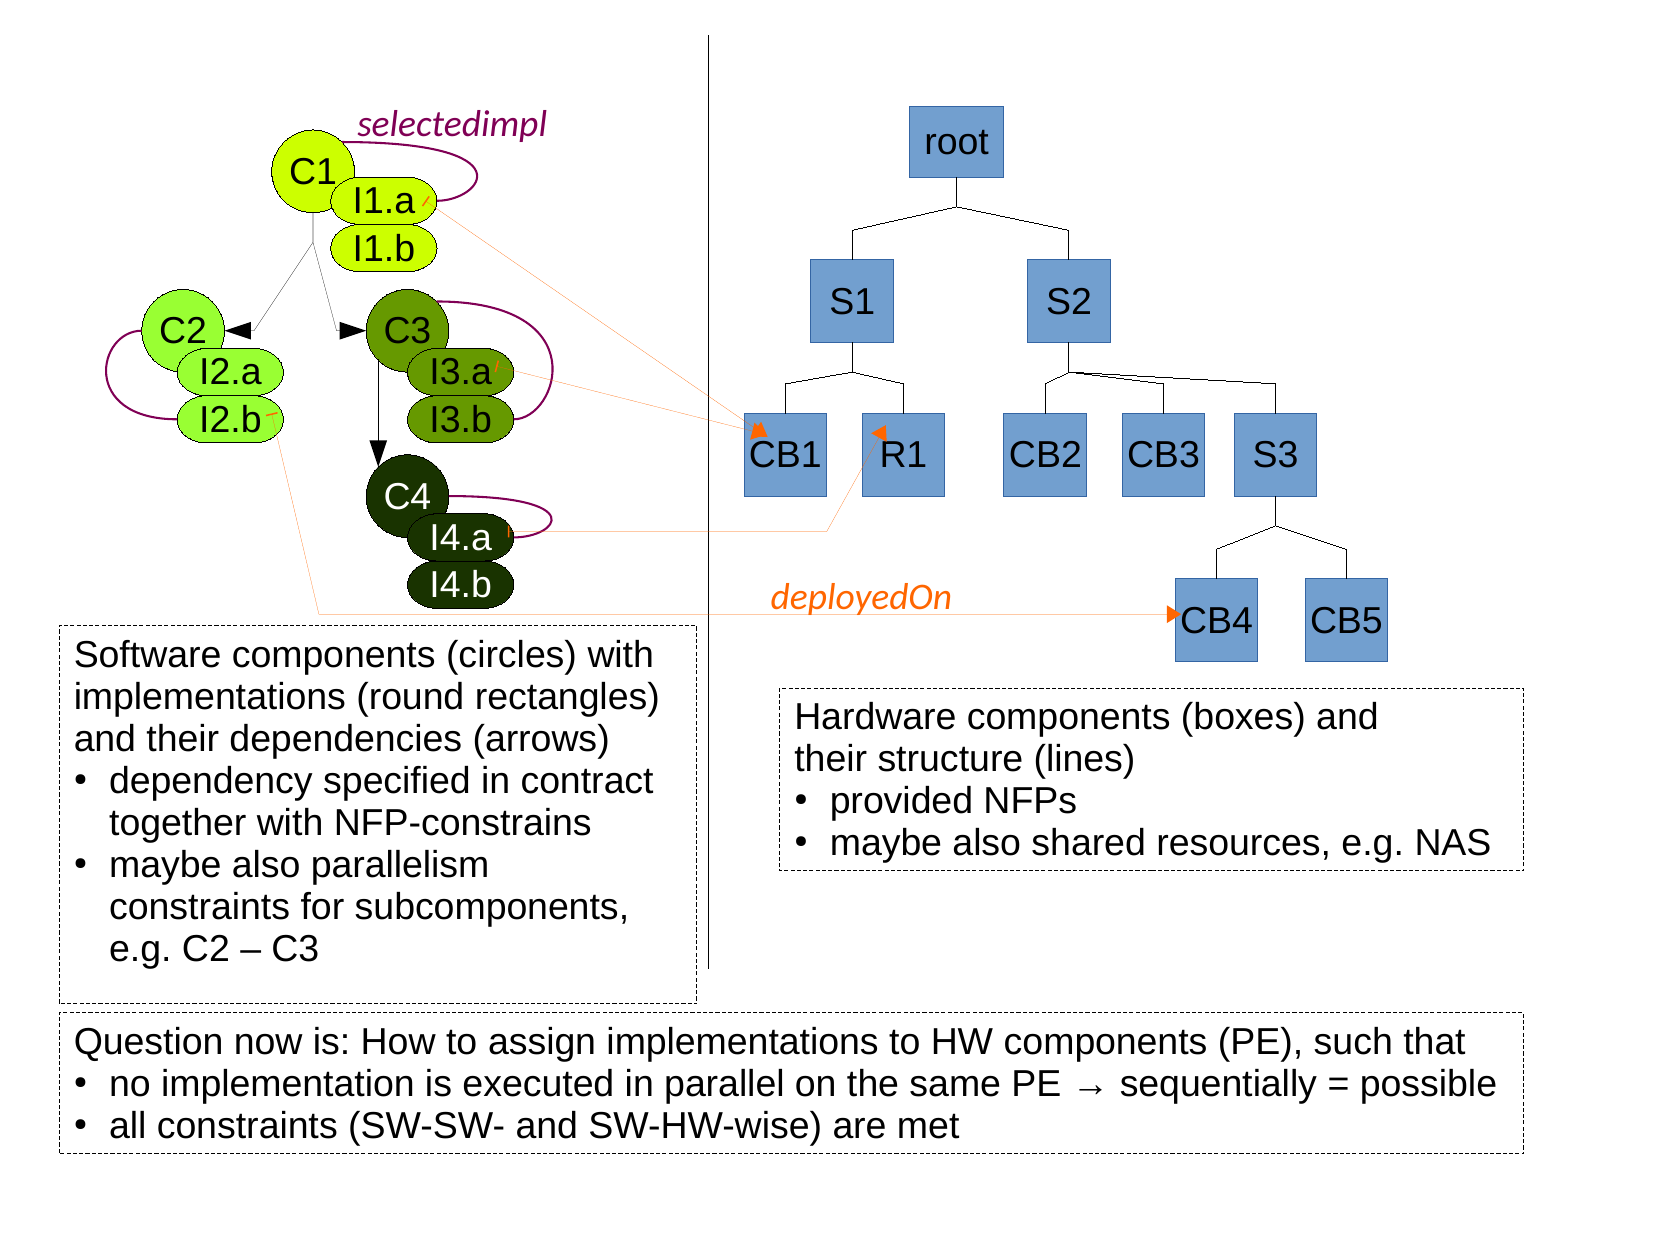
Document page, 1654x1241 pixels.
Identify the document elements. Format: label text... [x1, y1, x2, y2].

text_box I3.b [407, 395, 514, 443]
text_box C3 [366, 289, 449, 373]
text_box CB5 [1305, 578, 1388, 662]
text_box CB4 [1175, 578, 1258, 662]
text_box S2 [1027, 259, 1111, 343]
text_box R1 [886, 444, 900, 454]
text_box Hardware components (boxes) and their structure (lines) provided NFPs maybe also shared resources, e.g. NAS [779, 688, 1524, 871]
text_box I3.a [407, 348, 514, 396]
text_box S3 [1234, 413, 1317, 497]
text_box CB2 [1003, 413, 1087, 497]
text_box CB1 [744, 413, 827, 497]
text_box I2.a [177, 348, 284, 396]
text_box R1 [862, 413, 945, 497]
text_box I1.a [330, 177, 437, 224]
text_box C2 [141, 289, 225, 372]
text_box CB3 [1122, 413, 1205, 497]
text_box I4.a [407, 513, 514, 561]
text_box root [909, 106, 1004, 178]
text_box I4.b [407, 561, 514, 609]
text_box C4 [366, 454, 449, 538]
text_box Question now is: How to assign implementations to HW components (PE), such that no implementation is executed in parallel on the same PE → sequentially = possible all constraints (SW-SW- and SW-HW-wise) are met [59, 1012, 1524, 1154]
text_box C1 [271, 129, 355, 213]
text_box S1 [810, 259, 894, 343]
text_box I1.b [330, 224, 438, 272]
text_box Software components (circles) with implementations (round rectangles) and their dependencies (arrows) dependency specified in contract together with NFP-constrains maybe also parallelism constraints for subcomponents, e.g. C2 – C3 [59, 625, 697, 1004]
text_box selectedimpl [342, 100, 562, 153]
text_box I2.b [177, 395, 284, 443]
text_box deployedOn [755, 573, 968, 626]
text_box CB1 [744, 422, 753, 430]
